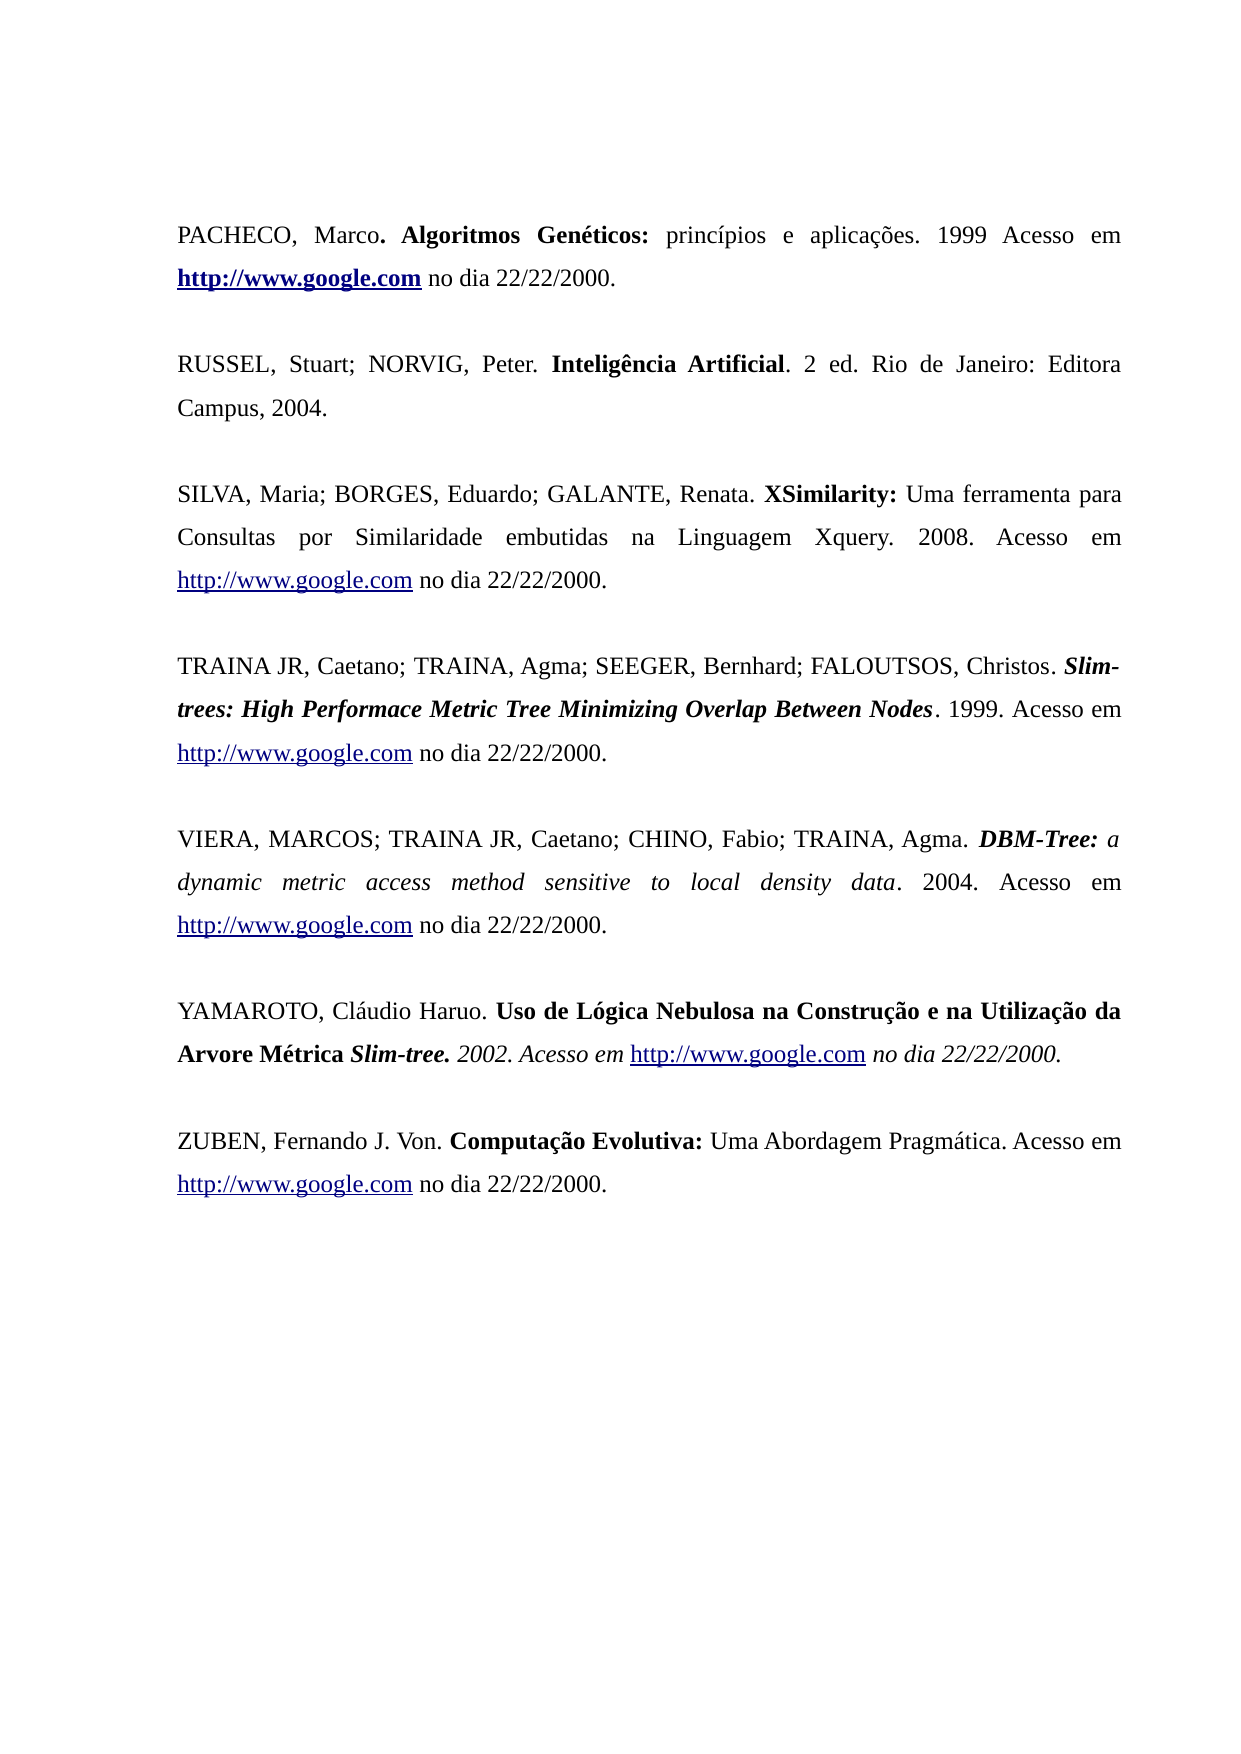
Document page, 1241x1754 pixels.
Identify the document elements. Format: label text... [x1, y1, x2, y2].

text VIERA, MARCOS; TRAINA JR, Caetano; CHINO, Fabio; TRAINA, Agma. DBM-Tree: a dynamic metric access method sensitive to local density data. 2004. Acesso em http://www.google.com no dia 22/22/2000. [177, 824, 1122, 939]
text PACHECO, Marco. Algoritmos Genéticos: princípios e aplicações. 1999 Acesso em http://www.google.com no dia 22/22/2000. [177, 220, 1122, 292]
text YAMAROTO, Cláudio Haruo. Uso de Lógica Nebulosa na Construção e na Utilização da Arvore Métrica Slim-tree. 2002. Acesso em http://www.google.com no dia 22/22/2000. [177, 996, 1122, 1068]
text TRAINA JR, Caetano; TRAINA, Agma; SEEGER, Bernhard; FALOUTSOS, Christos. Slim-trees: High Performace Metric Tree Minimizing Overlap Between Nodes. 1999. Acesso em http://www.google.com no dia 22/22/2000. [177, 651, 1122, 766]
text ZUBEN, Fernando J. Von. Computação Evolutiva: Uma Abordagem Pragmática. Acesso em http://www.google.com no dia 22/22/2000. [177, 1126, 1122, 1198]
text SILVA, Maria; BORGES, Eduardo; GALANTE, Renata. XSimilarity: Uma ferramenta para Consultas por Similaridade embutidas na Linguagem Xquery. 2008. Acesso em http://www.google.com no dia 22/22/2000. [177, 479, 1122, 594]
text RUSSEL, Stuart; NORVIG, Peter. Inteligência Artificial. 2 ed. Rio de Janeiro: Editora Campus, 2004. [177, 349, 1122, 421]
